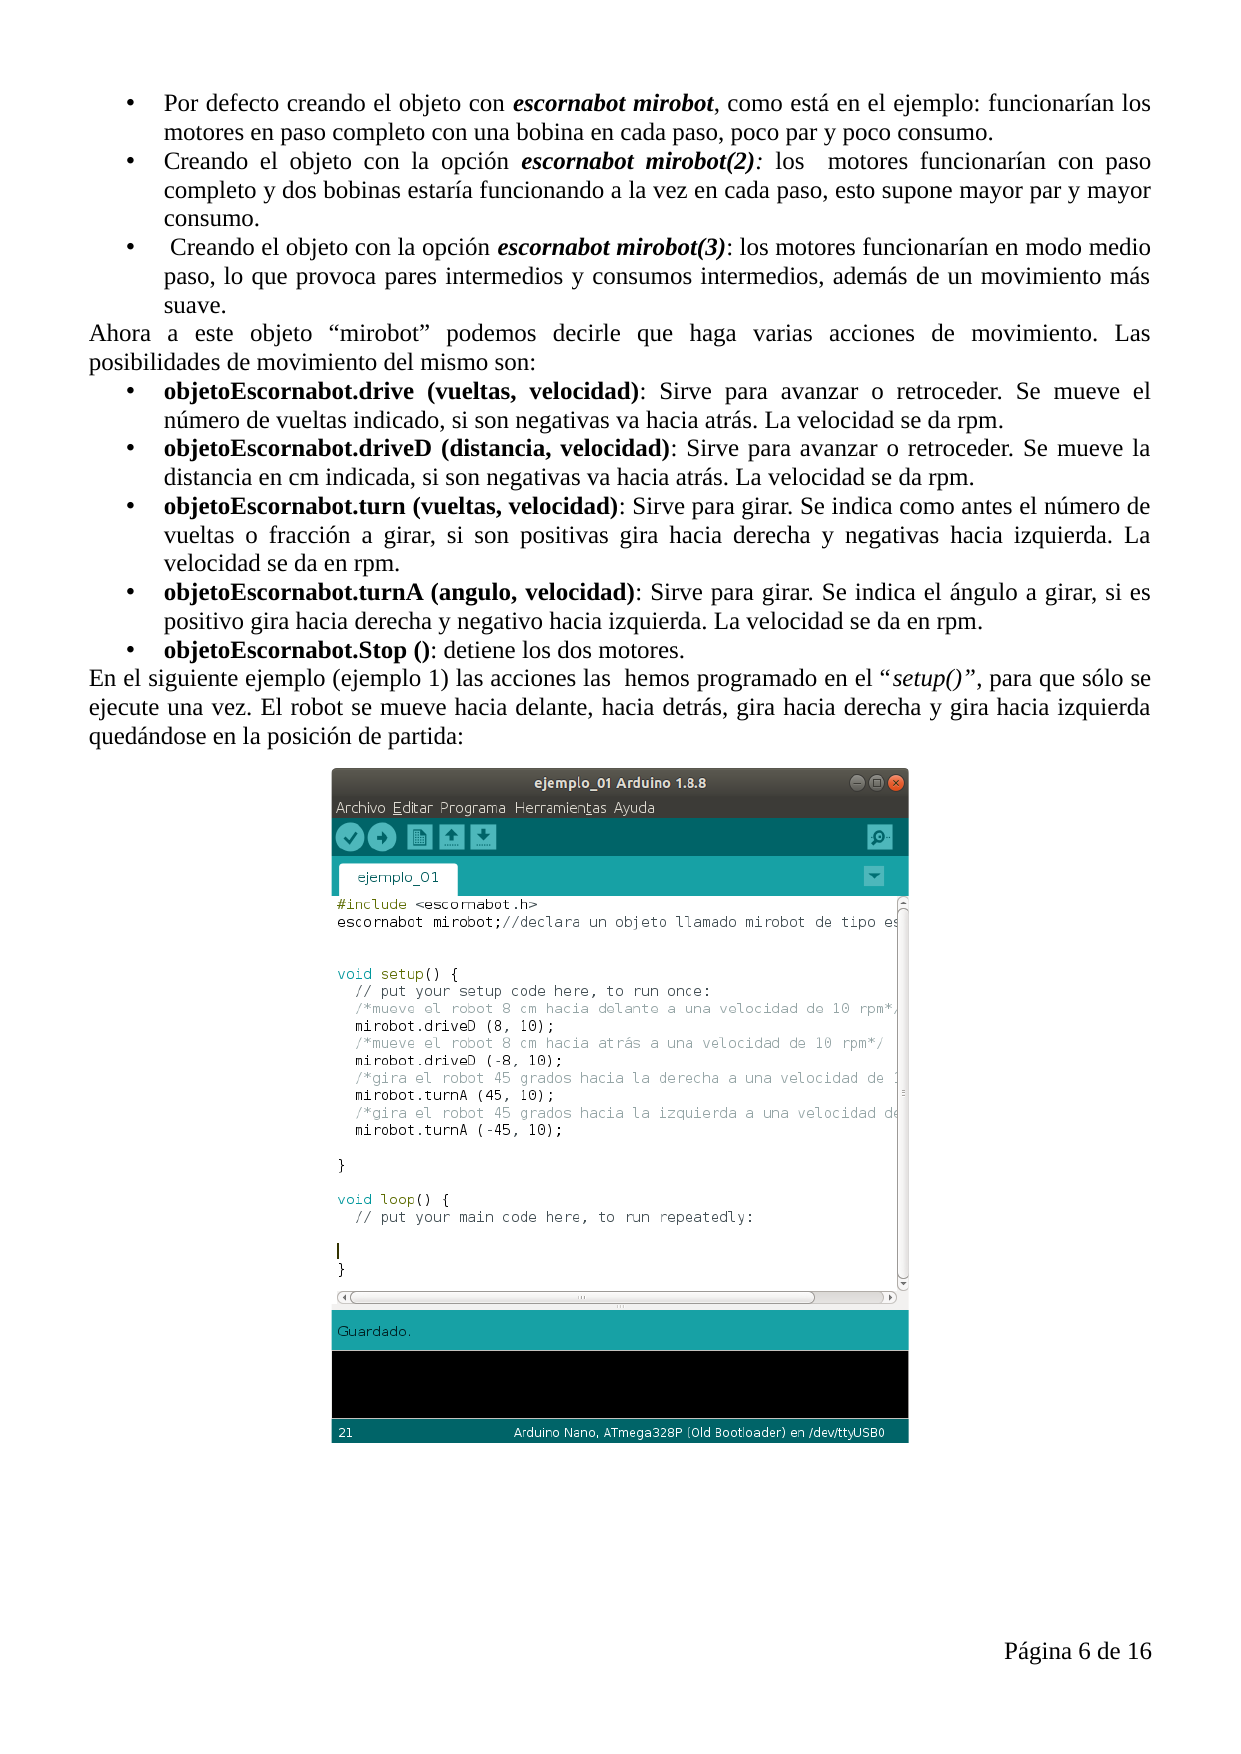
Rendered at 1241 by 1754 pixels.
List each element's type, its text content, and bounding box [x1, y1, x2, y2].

list Creando el objeto con la opción escornabot mirobot(2): los motores funcionarían con paso completo y dos bobinas estaría funcionando a la vez en cada paso, esto supone mayor par y mayor consumo. [126, 146, 1152, 232]
picture [331, 768, 909, 1443]
list objetoEscornabot.turn (vueltas, velocidad): Sirve para girar. Se indica como antes el número de vueltas o fracción a girar, si son positivas gira hacia derecha y negativas hacia izquierda. La velocidad se da en rpm. [126, 491, 1152, 577]
list objetoEscornabot.drive (vueltas, velocidad): Sirve para avanzar o retroceder. Se mueve el número de vueltas indicado, si son negativas va hacia atrás. La velocidad se da rpm. [126, 376, 1152, 433]
text En el siguiente ejemplo (ejemplo 1) las acciones las hemos programado en el “setup()”, para que sólo se ejecute una vez. El robot se mueve hacia delante, hacia detrás, gira hacia derecha y gira hacia izquierda quedándose en la posición de partida: [88, 663, 1152, 750]
list objetoEscornabot.driveD (distancia, velocidad): Sirve para avanzar o retroceder. Se mueve la distancia en cm indicada, si son negativas va hacia atrás. La velocidad se da rpm. [126, 433, 1152, 491]
list Por defecto creando el objeto con escornabot mirobot, como está en el ejemplo: funcionarían los motores en paso completo con una bobina en cada paso, poco par y poco consumo. [126, 88, 1152, 146]
list objetoEscornabot.turnA (angulo, velocidad): Sirve para girar. Se indica el ángulo a girar, si es positivo gira hacia derecha y negativo hacia izquierda. La velocidad se da en rpm. [126, 577, 1152, 635]
text Ahora a este objeto “mirobot” podemos decirle que haga varias acciones de movimiento. Las posibilidades de movimiento del mismo son: [88, 318, 1152, 376]
list objetoEscornabot.Stop (): detiene los dos motores. [126, 635, 1152, 663]
list Creando el objeto con la opción escornabot mirobot(3): los motores funcionarían en modo medio paso, lo que provoca pares intermedios y consumos intermedios, además de un movimiento más suave. [126, 232, 1152, 318]
